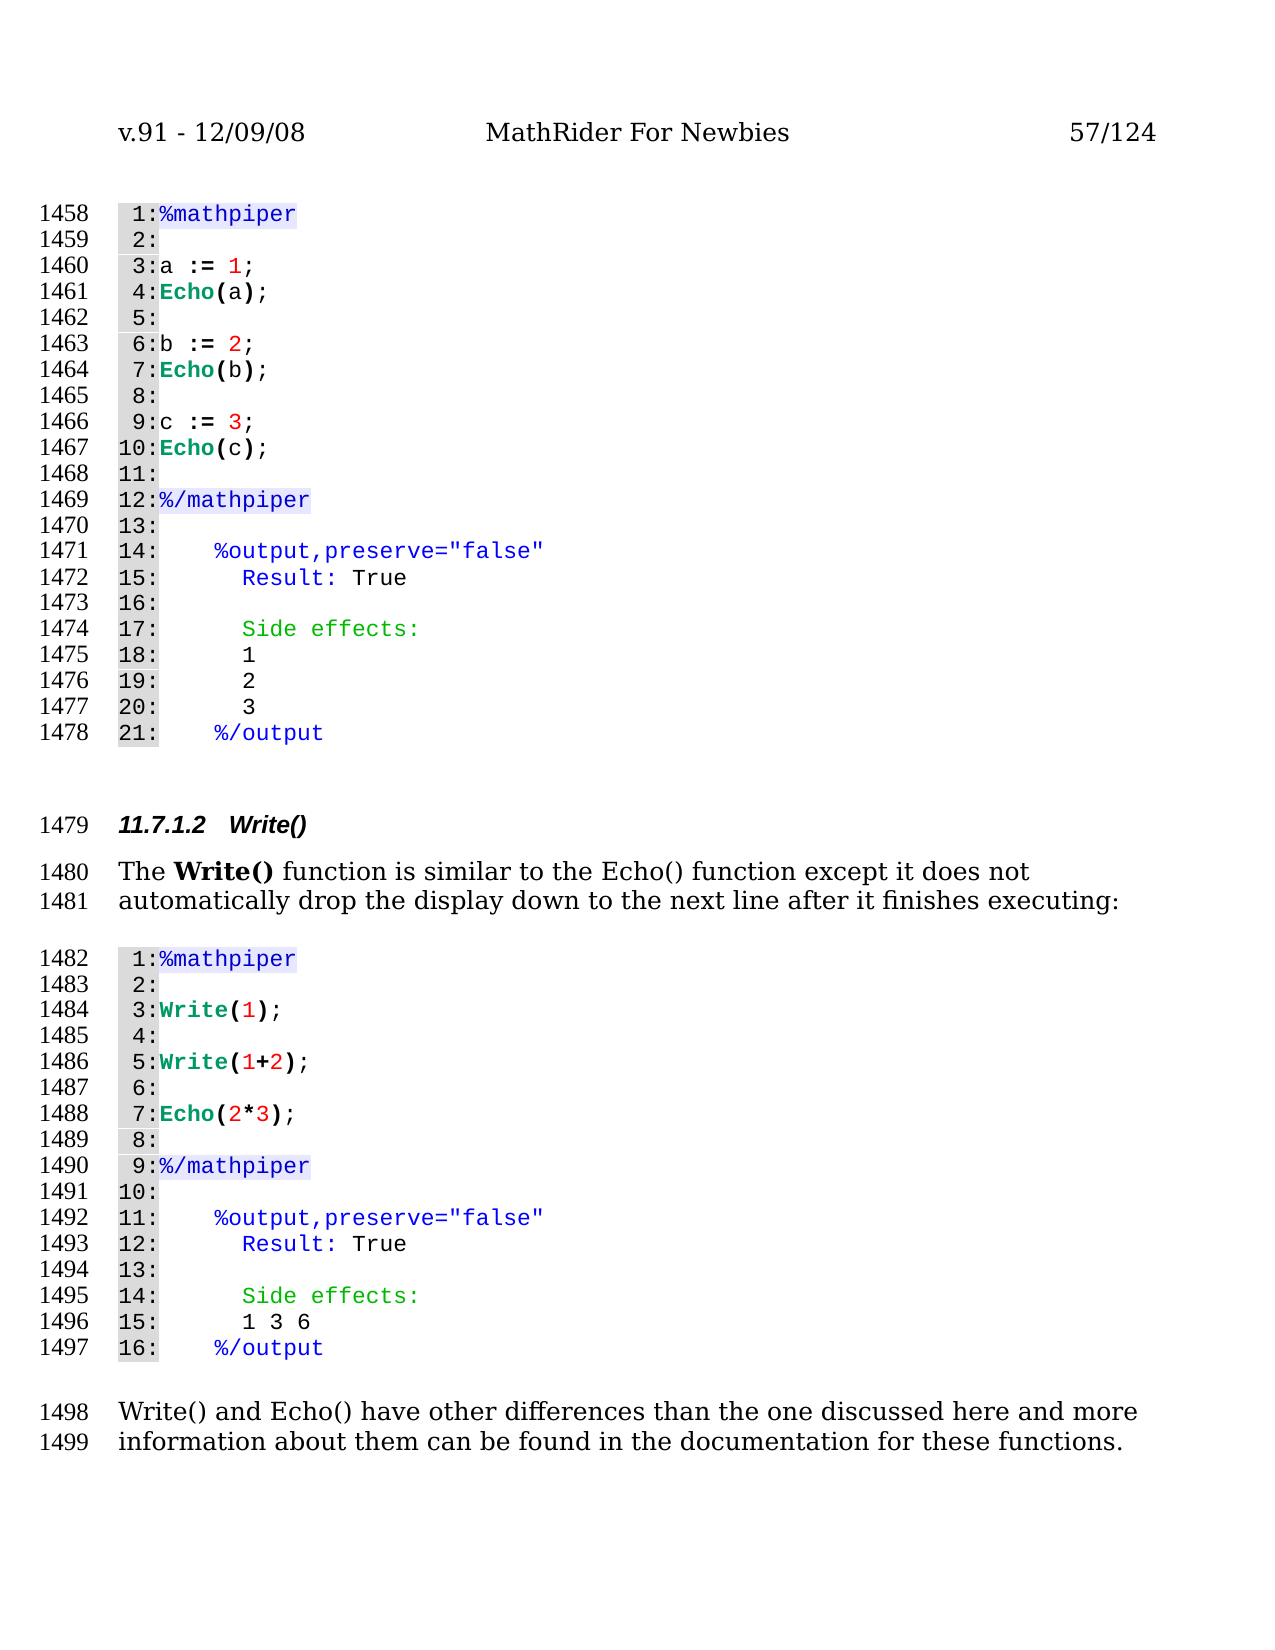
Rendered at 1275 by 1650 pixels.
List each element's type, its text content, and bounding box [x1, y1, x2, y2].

text 21: %/output [118, 721, 1157, 747]
text 6: [118, 1077, 1157, 1103]
text 6:b := 2; [118, 332, 1157, 358]
subtitle Write() [118, 810, 1157, 838]
text 1:%mathpiper [118, 947, 1157, 973]
text 11: %output,preserve="false" [118, 1206, 1157, 1232]
text 16: %/output [118, 1336, 1157, 1362]
text 19: 2 [118, 669, 1157, 696]
text 14: %output,preserve="false" [118, 540, 1157, 566]
text 20: 3 [118, 696, 1157, 721]
text 10: [118, 1180, 1157, 1206]
text 9:%/mathpiper [118, 1154, 1157, 1180]
text 3:a := 1; [118, 254, 1157, 281]
text 13: [118, 1258, 1157, 1284]
text 8: [118, 384, 1157, 410]
text 13: [118, 514, 1157, 540]
text 12:%/mathpiper [118, 488, 1157, 514]
text Write() and Echo() have other differences than the one discussed here and more information about them can be found in the documentation for these functions. [118, 1397, 1157, 1456]
text 1:%mathpiper [118, 203, 1157, 229]
text 18: 1 [118, 644, 1157, 669]
text 4: [118, 1025, 1157, 1051]
text 15: 1 3 6 [118, 1310, 1157, 1336]
text 7:Echo(2*3); [118, 1103, 1157, 1128]
text 5: [118, 306, 1157, 332]
text 10:Echo(c); [118, 436, 1157, 462]
text 17: Side effects: [118, 618, 1157, 644]
text 16: [118, 592, 1157, 618]
text 2: [118, 973, 1157, 999]
text 4:Echo(a); [118, 281, 1157, 306]
text 7:Echo(b); [118, 358, 1157, 384]
text 11: [118, 462, 1157, 488]
text 2: [118, 229, 1157, 254]
text The Write() function is similar to the Echo() function except it does not automatically drop the display down to the next line after it finishes executing: [118, 856, 1157, 915]
text 9:c := 3; [118, 410, 1157, 436]
text 14: Side effects: [118, 1284, 1157, 1310]
text 15: Result: True [118, 566, 1157, 592]
text 8: [118, 1128, 1157, 1154]
text 5:Write(1+2); [118, 1051, 1157, 1077]
text 12: Result: True [118, 1232, 1157, 1258]
text 3:Write(1); [118, 999, 1157, 1025]
